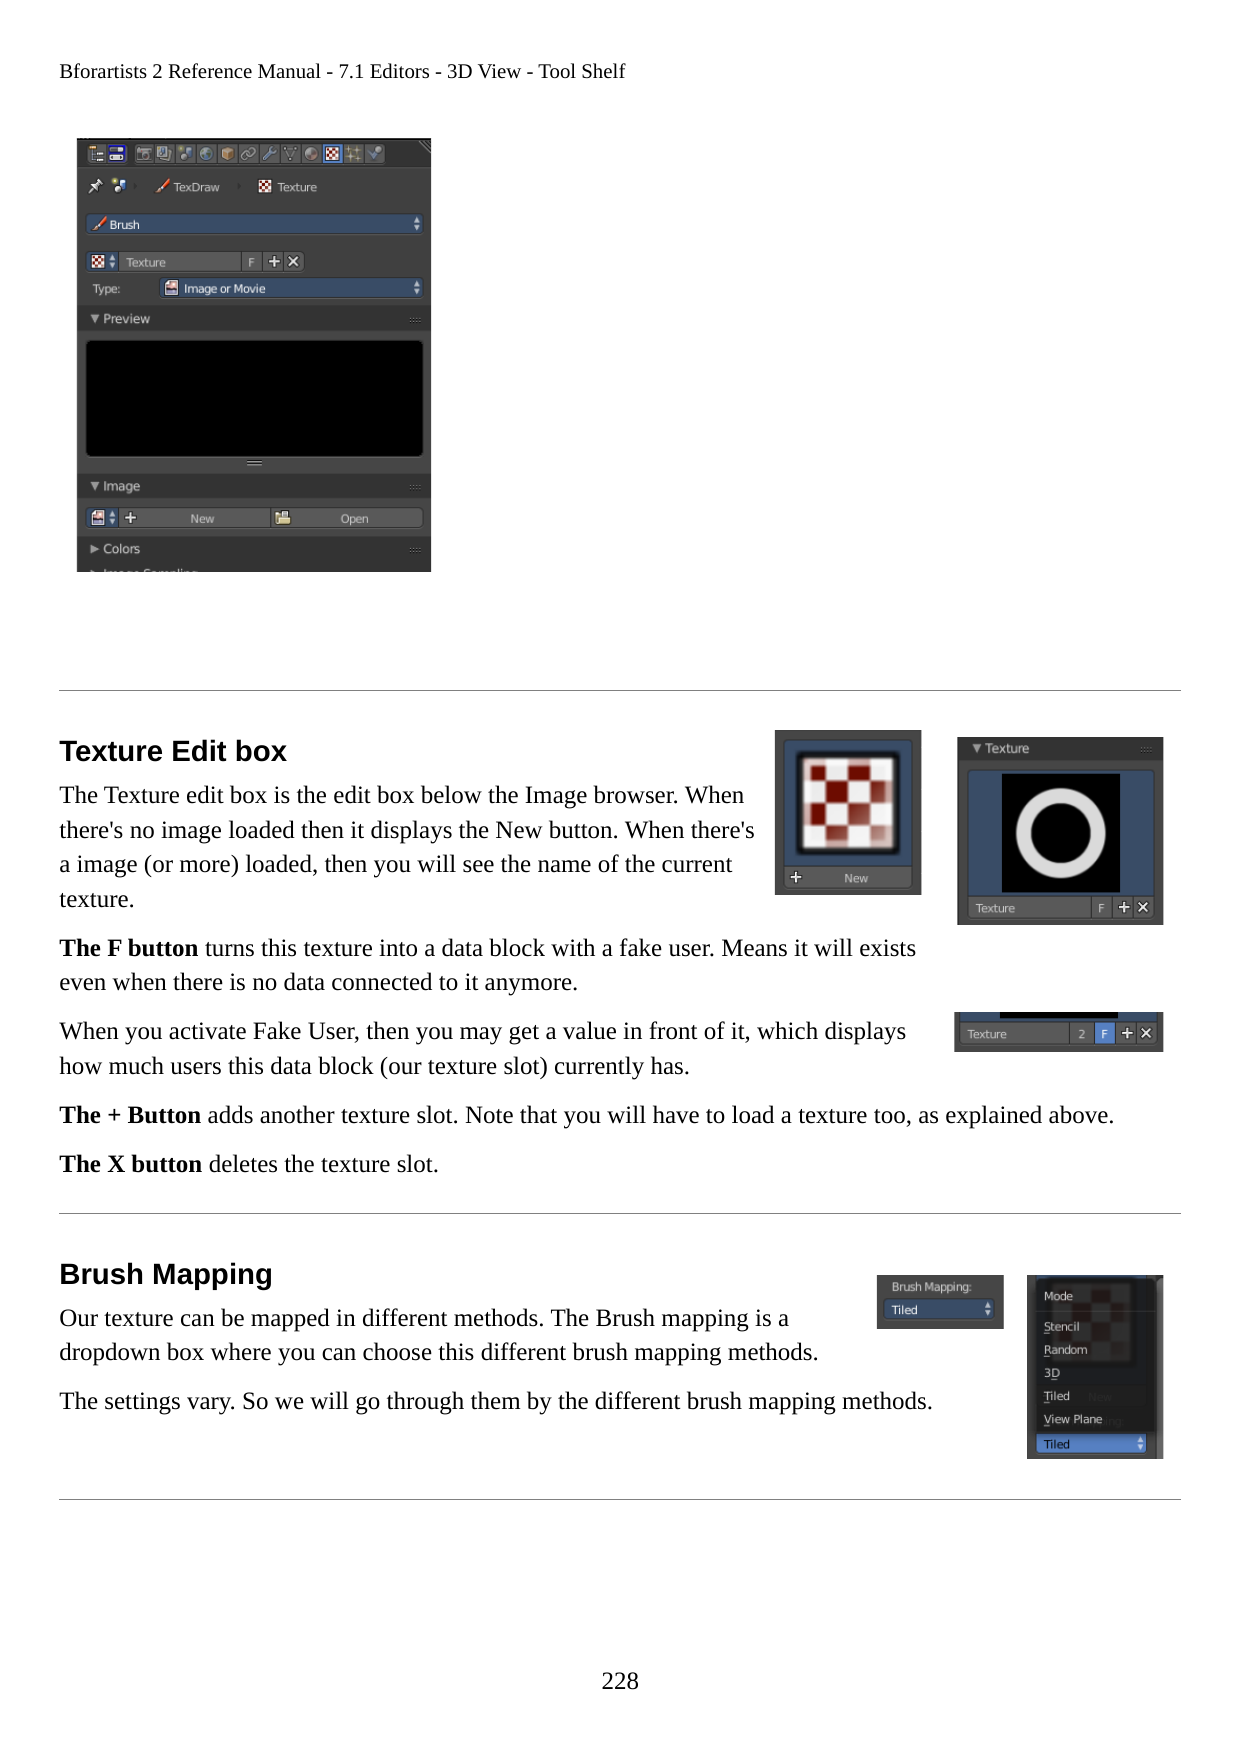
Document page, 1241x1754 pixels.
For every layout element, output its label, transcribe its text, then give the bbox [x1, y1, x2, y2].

text The F button turns this texture into a data block with a fake user. Means it will exists even when there is no data connected to it anymore. [59, 933, 1181, 996]
picture [1027, 1275, 1164, 1459]
picture [774, 730, 922, 895]
subtitle Brush Mapping [59, 1257, 1181, 1290]
picture [76, 138, 432, 572]
text The settings vary. So we will go through them by the different brush mapping methods. [59, 1386, 1027, 1415]
picture [876, 1275, 1004, 1329]
picture [957, 737, 1164, 925]
picture [954, 1012, 1164, 1052]
text The Texture edit box is the edit box below the Image browser. When there's no image loaded then it displays the New button. When there's a image (or more) loaded, then you will see the name of the current texture. [59, 780, 957, 912]
subtitle Texture Edit box [59, 734, 774, 768]
subtitle [922, 734, 1181, 768]
text The + Button adds another texture slot. Note that you will have to load a texture too, as explained above. [59, 1100, 1181, 1128]
text When you activate Fake User, then you may get a value in front of it, which displays how much users this data block (our texture slot) currently has. [59, 1016, 1181, 1079]
text Our texture can be mapped in different methods. The Brush mapping is a dropdown box where you can choose this different brush mapping methods. [59, 1303, 1027, 1366]
text The X button deletes the texture slot. [59, 1149, 1181, 1178]
